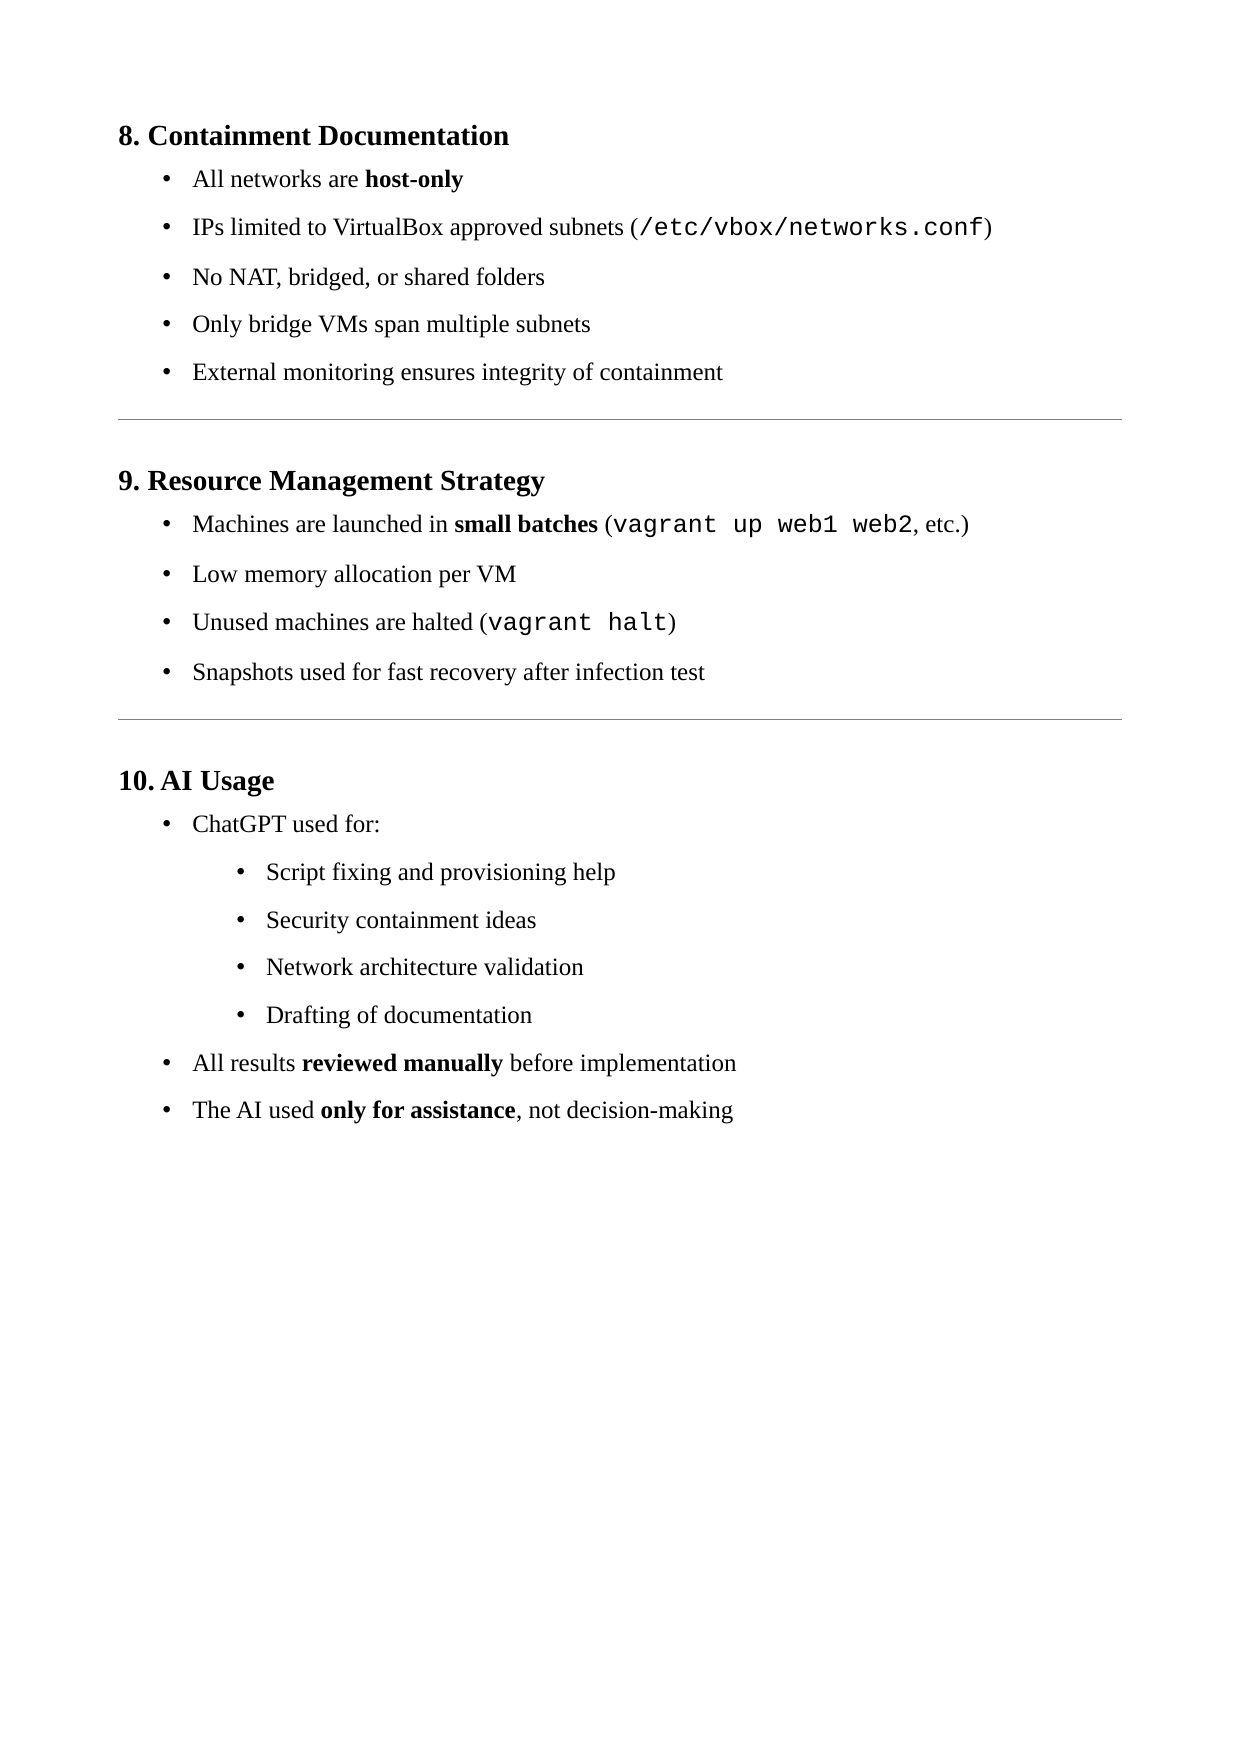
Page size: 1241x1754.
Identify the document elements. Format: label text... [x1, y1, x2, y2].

list No NAT, bridged, or shared folders [162, 262, 1122, 291]
list All networks are host-only [162, 164, 1122, 193]
list ChatGPT used for: [162, 809, 1122, 838]
list Low memory allocation per VM [162, 559, 1122, 588]
list IPs limited to VirtualBox approved subnets (/etc/vbox/networks.conf) [162, 212, 1122, 243]
list Snapshots used for fast recovery after infection test [162, 657, 1122, 686]
list Script fixing and provisioning help [236, 857, 1122, 886]
subtitle 10. AI Usage [118, 763, 1122, 797]
list Only bridge VMs span multiple subnets [162, 309, 1122, 338]
list All results reviewed manually before implementation [162, 1048, 1122, 1076]
subtitle 8. Containment Documentation [118, 118, 1122, 152]
list Drafting of documentation [236, 1000, 1122, 1029]
list Security containment ideas [236, 905, 1122, 933]
list Network architecture validation [236, 952, 1122, 981]
list External monitoring ensures integrity of containment [162, 357, 1122, 386]
list Machines are launched in small batches (vagrant up web1 web2, etc.) [162, 509, 1122, 540]
subtitle 9. Resource Management Strategy [118, 463, 1122, 497]
list The AI used only for assistance, not decision-making [162, 1095, 1122, 1124]
list Unused machines are halted (vagrant halt) [162, 607, 1122, 638]
